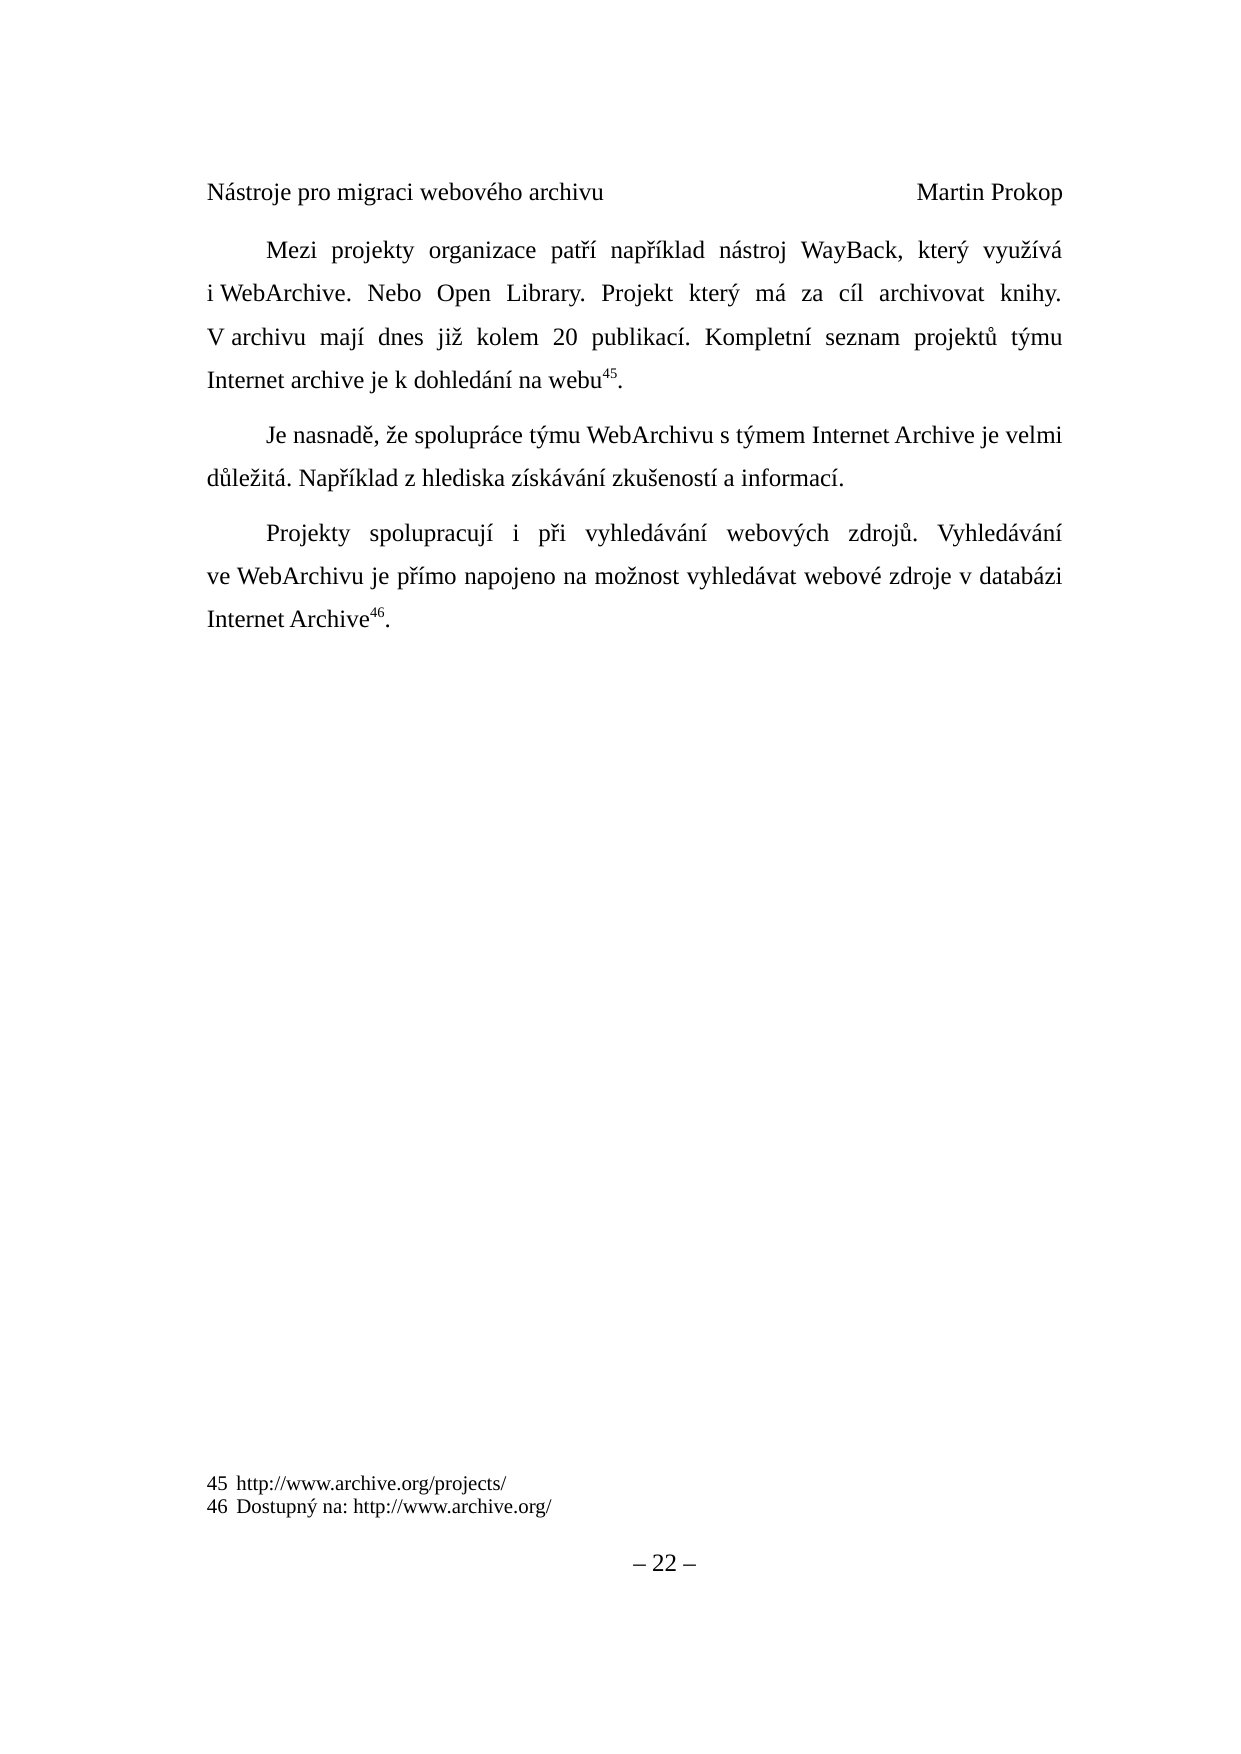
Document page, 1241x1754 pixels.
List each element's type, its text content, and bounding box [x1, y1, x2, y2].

text Je nasnadě, že spolupráce týmu WebArchivu s týmem Internet Archive je velmi důležitá. Například z hlediska získávání zkušeností a informací. [207, 420, 1063, 492]
text Mezi projekty organizace patří například nástroj WayBack, který využívá i WebArchive. Nebo Open Library. Projekt který má za cíl archivovat knihy. V archivu mají dnes již kolem 20 publikací. Kompletní seznam projektů týmu Internet archive je k dohledání na webu. [207, 235, 1063, 393]
text http://www.archive.org/projects/ [207, 1470, 1063, 1494]
text Dostupný na: http://www.archive.org/ [207, 1494, 1063, 1518]
text Projekty spolupracují i při vyhledávání webových zdrojů. Vyhledávání ve WebArchivu je přímo napojeno na možnost vyhledávat webové zdroje v databázi Internet Archive. [207, 518, 1063, 633]
